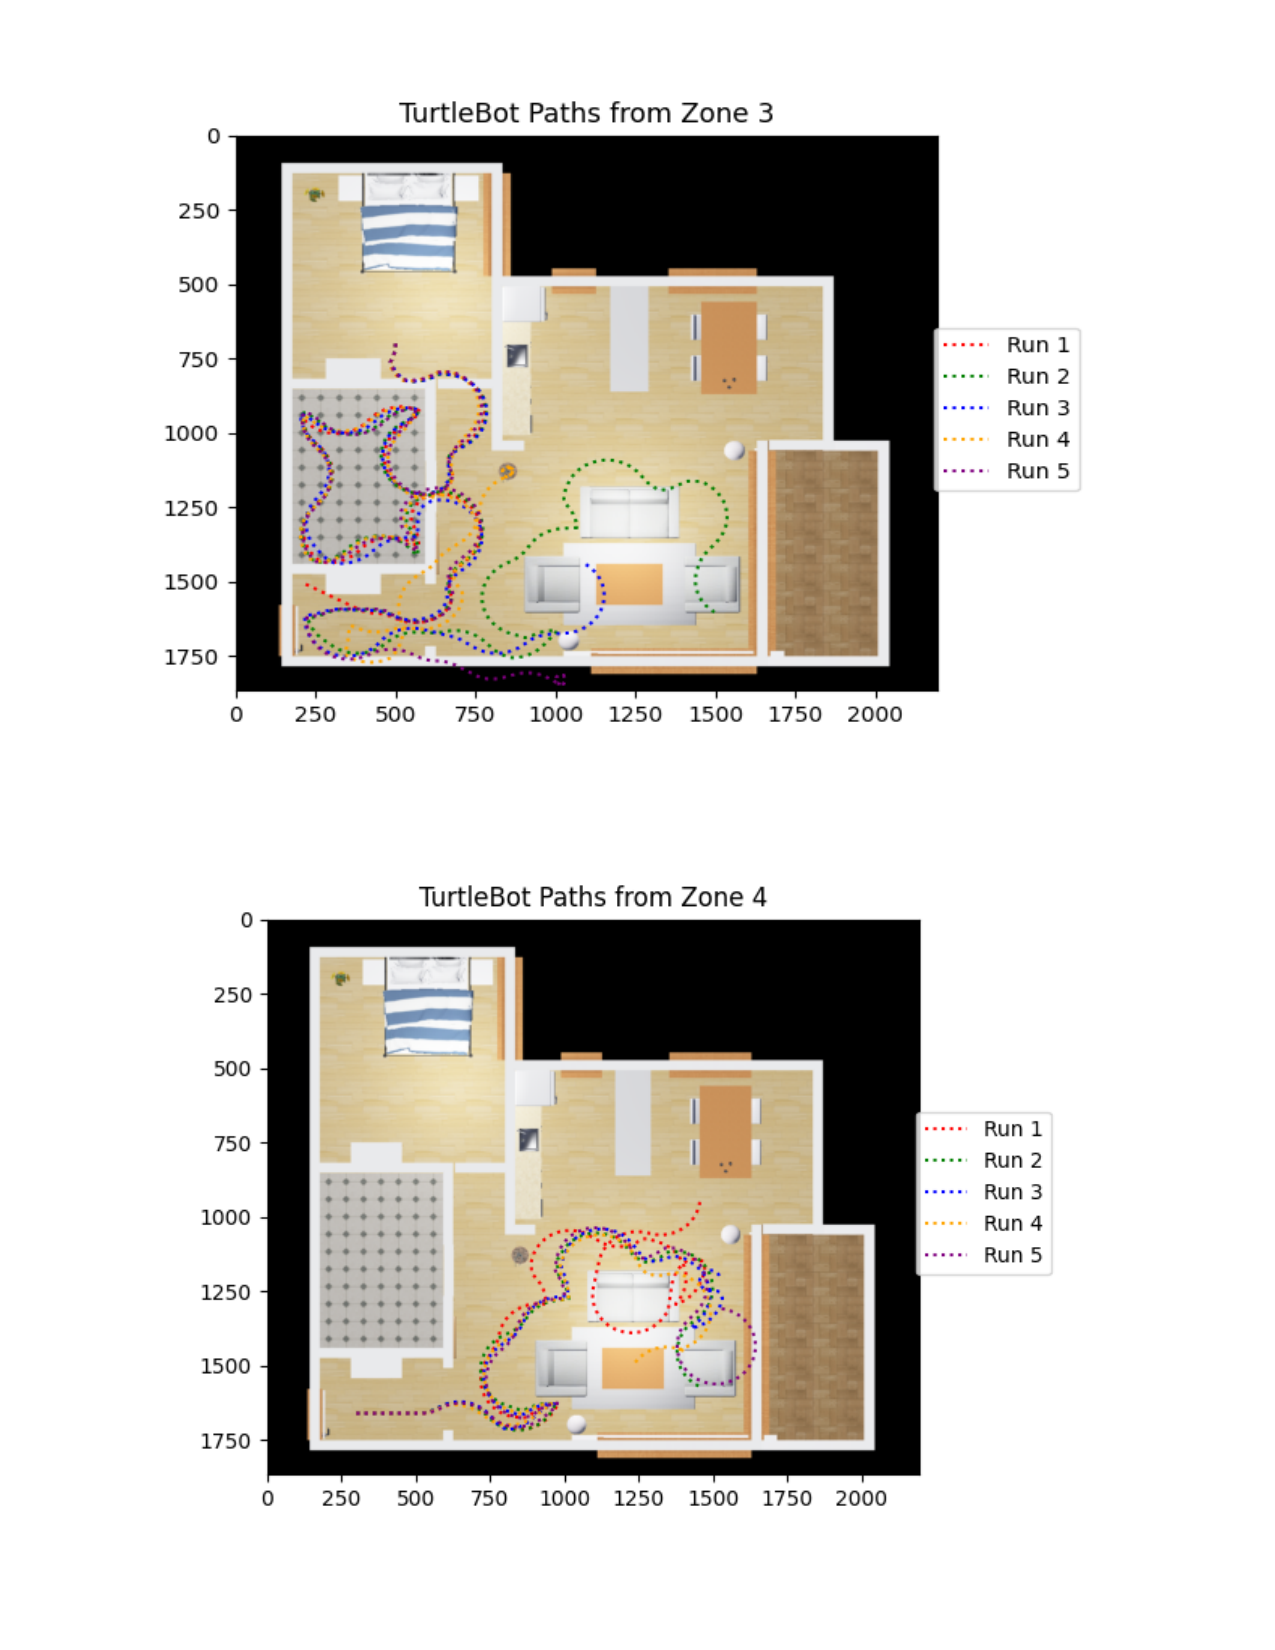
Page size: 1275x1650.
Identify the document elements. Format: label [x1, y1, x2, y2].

picture [157, 97, 1091, 726]
picture [197, 881, 1062, 1508]
